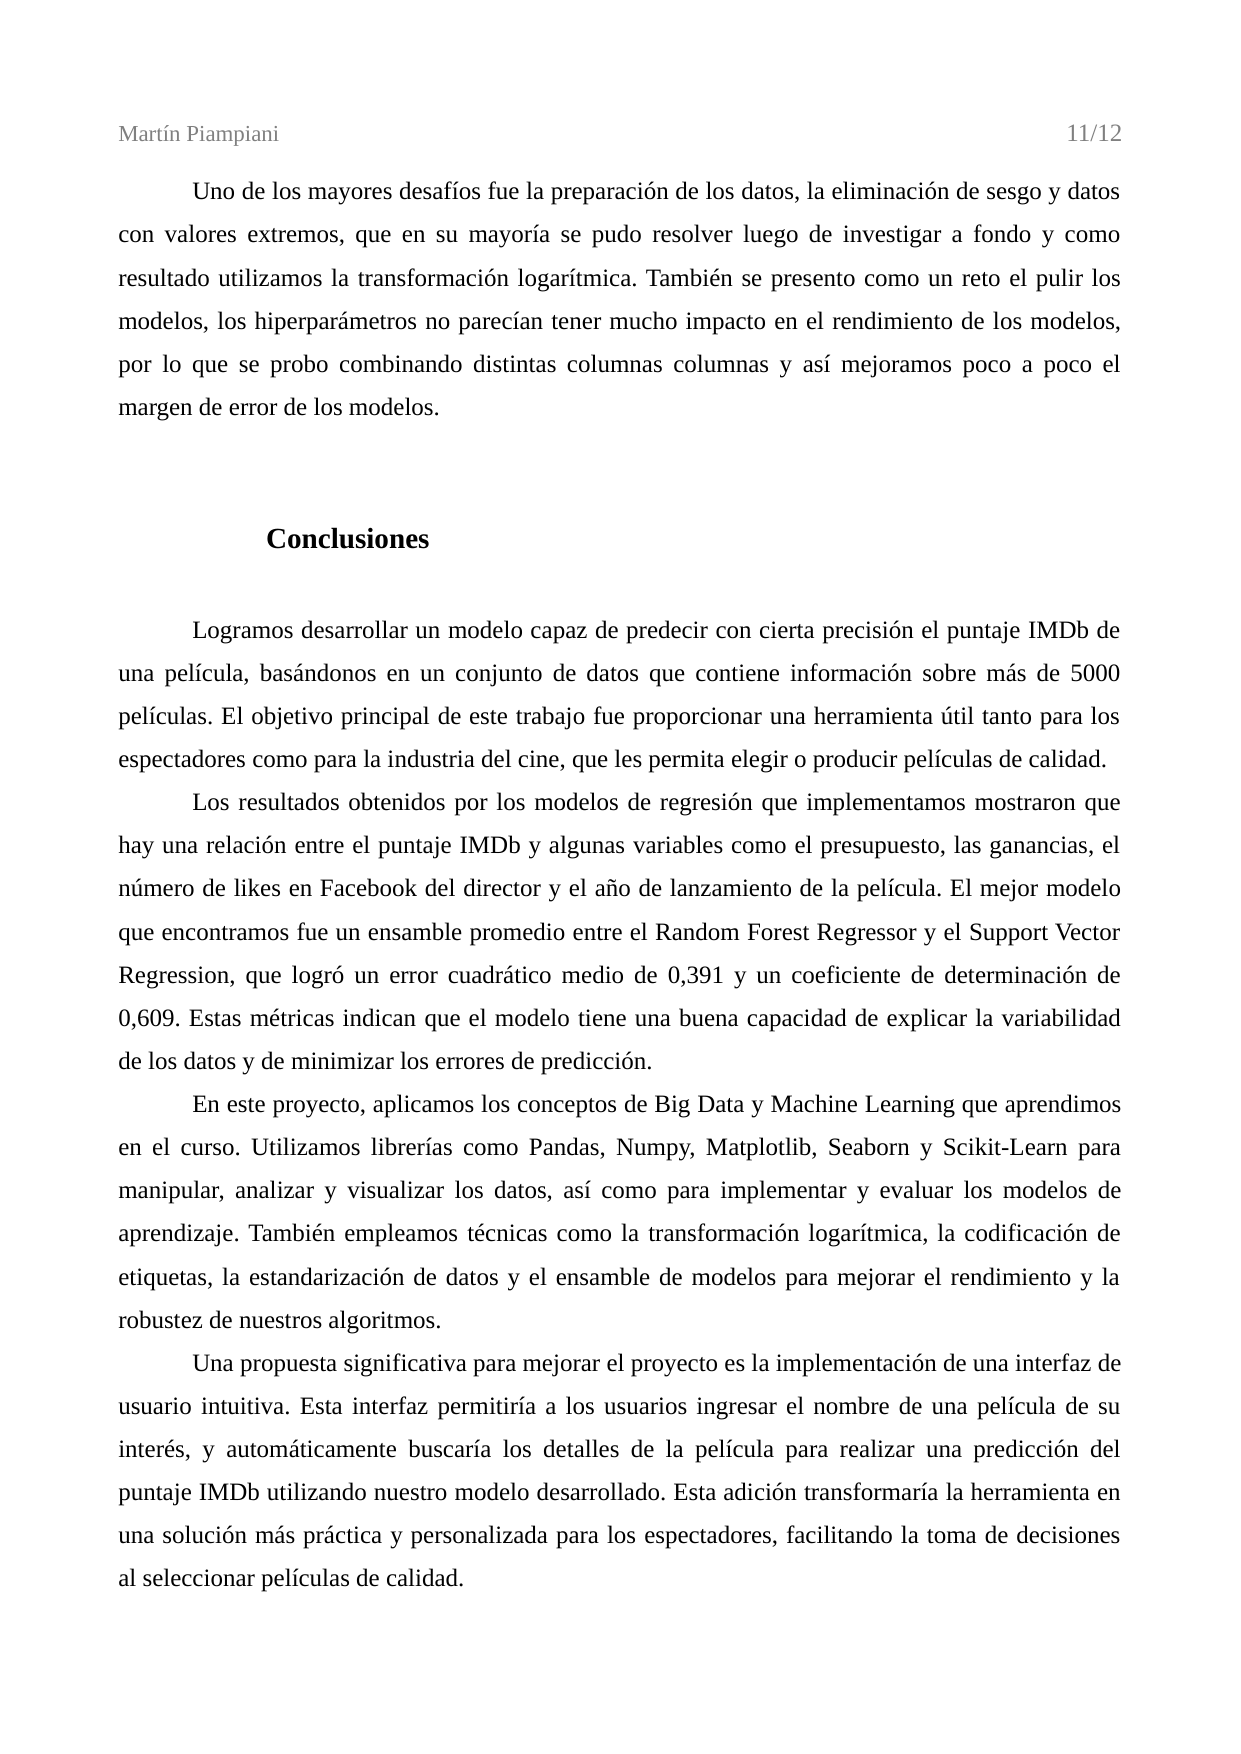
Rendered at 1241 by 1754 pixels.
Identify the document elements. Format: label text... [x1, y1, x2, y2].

text Logramos desarrollar un modelo capaz de predecir con cierta precisión el puntaje IMDb de una película, basándonos en un conjunto de datos que contiene información sobre más de 5000 películas. El objetivo principal de este trabajo fue proporcionar una herramienta útil tanto para los espectadores como para la industria del cine, que les permita elegir o producir películas de calidad. [118, 615, 1122, 773]
text Conclusiones [118, 521, 1122, 555]
text Los resultados obtenidos por los modelos de regresión que implementamos mostraron que hay una relación entre el puntaje IMDb y algunas variables como el presupuesto, las ganancias, el número de likes en Facebook del director y el año de lanzamiento de la película. El mejor modelo que encontramos fue un ensamble promedio entre el Random Forest Regressor y el Support Vector Regression, que logró un error cuadrático medio de 0,391 y un coeficiente de determinación de 0,609. Estas métricas indican que el modelo tiene una buena capacidad de explicar la variabilidad de los datos y de minimizar los errores de predicción. [118, 787, 1122, 1075]
text Una propuesta significativa para mejorar el proyecto es la implementación de una interfaz de usuario intuitiva. Esta interfaz permitiría a los usuarios ingresar el nombre de una película de su interés, y automáticamente buscaría los detalles de la película para realizar una predicción del puntaje IMDb utilizando nuestro modelo desarrollado. Esta adición transformaría la herramienta en una solución más práctica y personalizada para los espectadores, facilitando la toma de decisiones al seleccionar películas de calidad. [118, 1348, 1122, 1592]
text En este proyecto, aplicamos los conceptos de Big Data y Machine Learning que aprendimos en el curso. Utilizamos librerías como Pandas, Numpy, Matplotlib, Seaborn y Scikit-Learn para manipular, analizar y visualizar los datos, así como para implementar y evaluar los modelos de aprendizaje. También empleamos técnicas como la transformación logarítmica, la codificación de etiquetas, la estandarización de datos y el ensamble de modelos para mejorar el rendimiento y la robustez de nuestros algoritmos. [118, 1089, 1122, 1333]
text Uno de los mayores desafíos fue la preparación de los datos, la eliminación de sesgo y datos con valores extremos, que en su mayoría se pudo resolver luego de investigar a fondo y como resultado utilizamos la transformación logarítmica. También se presento como un reto el pulir los modelos, los hiperparámetros no parecían tener mucho impacto en el rendimiento de los modelos, por lo que se probo combinando distintas columnas columnas y así mejoramos poco a poco el margen de error de los modelos. [118, 176, 1122, 421]
